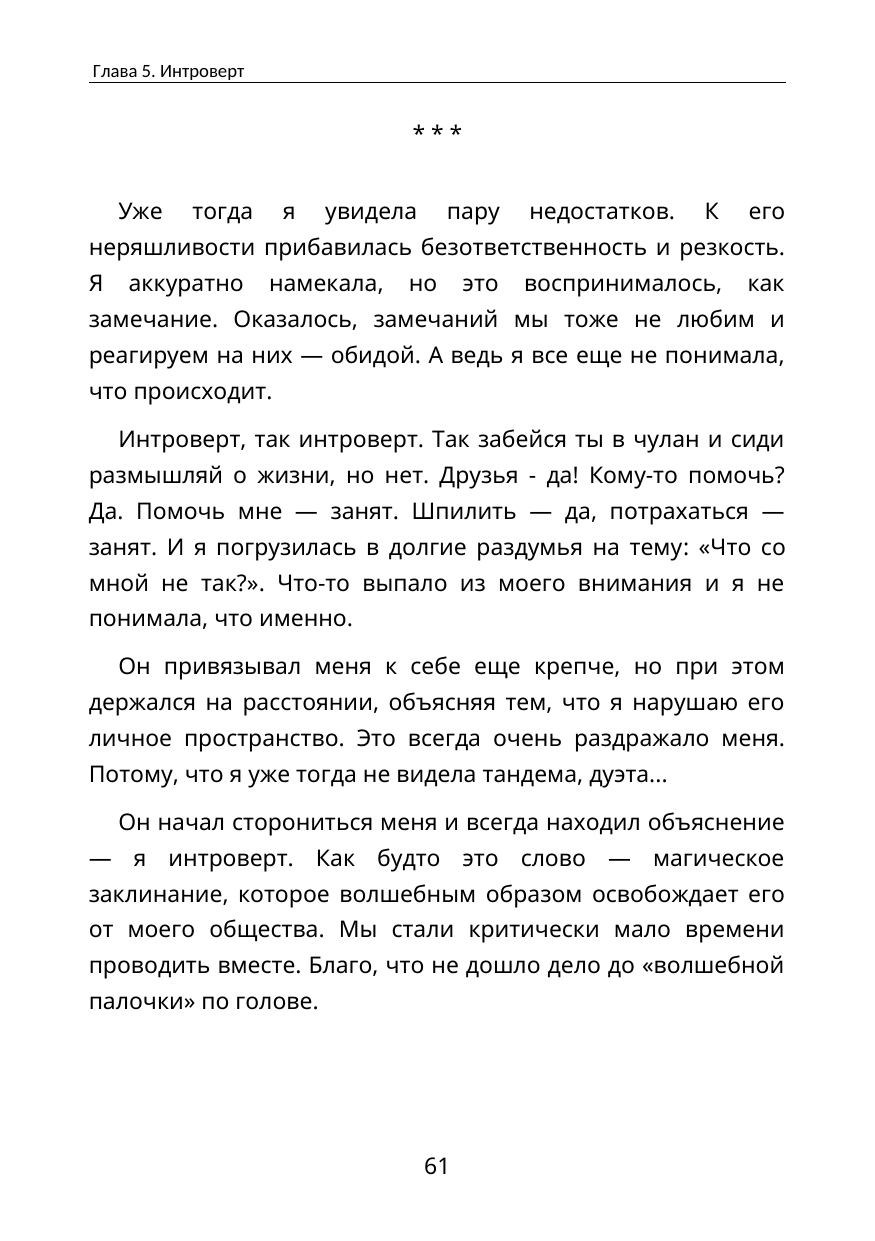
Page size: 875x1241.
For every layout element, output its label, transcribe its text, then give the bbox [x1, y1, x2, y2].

text Интроверт, так интроверт. Так забейся ты в чулан и сиди размышляй о жизни, но нет. Друзья - да! Кому-то помочь? Да. Помочь мне — занят. Шпилить — да, потрахаться — занят. И я погрузилась в долгие раздумья на тему: «Что со мной не так?». Что-то выпало из моего внимания и я не понимала, что именно. [88, 423, 786, 634]
text Он привязывал меня к себе еще крепче, но при этом держался на расстоянии, объясняя тем, что я нарушаю его личное пространство. Это всегда очень раздражало меня. Потому, что я уже тогда не видела тандема, дуэта... [88, 650, 786, 789]
subtitle * * * [88, 118, 786, 149]
text Уже тогда я увидела пару недостатков. К его неряшливости прибавилась безответственность и резкость. Я аккуратно намекала, но это воспринималось, как замечание. Оказалось, замечаний мы тоже не любим и реагируем на них — обидой. А ведь я все еще не понимала, что происходит. [88, 195, 786, 406]
text Он начал сторониться меня и всегда находил объяснение — я интроверт. Как будто это слово — магическое заклинание, которое волшебным образом освобождает его от моего общества. Мы стали критически мало времени проводить вместе. Благо, что не дошло дело до «волшебной палочки» по голове. [88, 806, 786, 1017]
